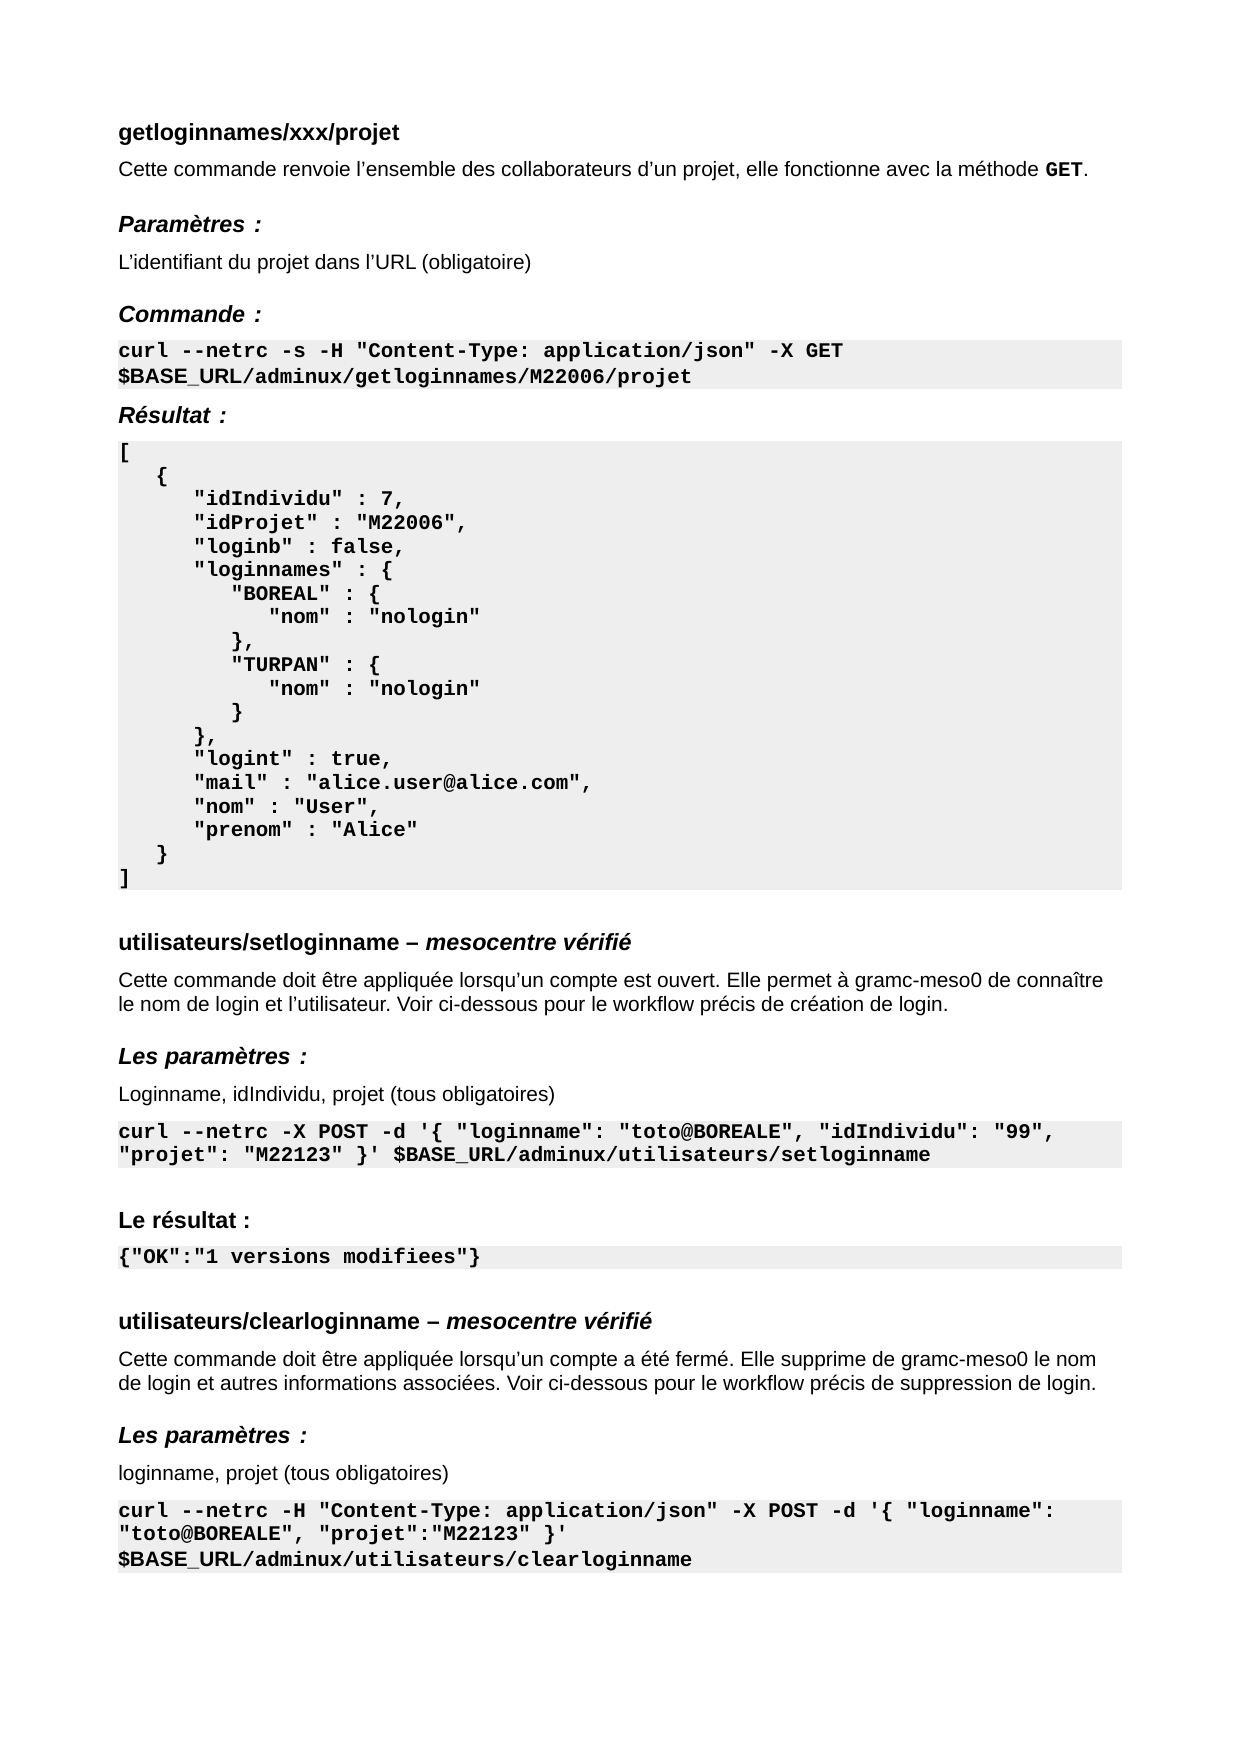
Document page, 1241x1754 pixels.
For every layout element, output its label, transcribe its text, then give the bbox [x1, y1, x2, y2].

text "TURPAN" : { [118, 654, 1122, 677]
text ] [118, 867, 1122, 890]
text }, [118, 725, 1122, 748]
text }, [118, 630, 1122, 654]
subtitle Résultat : [118, 402, 1122, 428]
text } [118, 843, 1122, 867]
text "idIndividu" : 7, [118, 488, 1122, 512]
text "logint" : true, [118, 748, 1122, 772]
text "loginnames" : { [118, 559, 1122, 583]
subtitle utilisateurs/setloginname – mesocentre vérifié [118, 929, 1122, 956]
text } [118, 701, 1122, 725]
text Cette commande doit être appliquée lorsqu’un compte est ouvert. Elle permet à gramc-meso0 de connaître le nom de login et l’utilisateur. Voir ci-dessous pour le workflow précis de création de login. [118, 968, 1122, 1016]
subtitle utilisateurs/clearloginname – mesocentre vérifié [118, 1308, 1122, 1334]
text L’identifiant du projet dans l’URL (obligatoire) [118, 249, 1122, 273]
text curl --netrc -X POST -d '{ "loginname": "toto@BOREALE", "idIndividu": "99", "projet": "M22123" }' $BASE_URL/adminux/utilisateurs/setloginname [118, 1121, 1122, 1168]
text "nom" : "nologin" [118, 607, 1122, 630]
text [ [118, 441, 1122, 465]
text "nom" : "nologin" [118, 677, 1122, 701]
subtitle Les paramètres : [118, 1043, 1122, 1070]
subtitle Le résultat : [118, 1206, 1122, 1233]
text "mail" : "alice.user@alice.com", [118, 772, 1122, 796]
text Cette commande doit être appliquée lorsqu’un compte a été fermé. Elle supprime de gramc-meso0 le nom de login et autres informations associées. Voir ci-dessous pour le workflow précis de suppression de login. [118, 1347, 1122, 1395]
text Cette commande renvoie l’ensemble des collaborateurs d’un projet, elle fonctionne avec la méthode GET. [118, 157, 1122, 183]
text "prenom" : "Alice" [118, 819, 1122, 843]
subtitle Paramètres : [118, 210, 1122, 237]
subtitle Commande : [118, 301, 1122, 327]
subtitle Les paramètres : [118, 1422, 1122, 1449]
text "loginb" : false, [118, 536, 1122, 559]
text loginname, projet (tous obligatoires) [118, 1461, 1122, 1485]
text "BOREAL" : { [118, 583, 1122, 607]
text Loginname, idIndividu, projet (tous obligatoires) [118, 1082, 1122, 1106]
text curl --netrc -H "Content-Type: application/json" -X POST -d '{ "loginname": "toto@BOREALE", "projet":"M22123" }' $BASE_URL/adminux/utilisateurs/clearloginname [118, 1500, 1122, 1573]
subtitle getloginnames/xxx/projet [118, 118, 1122, 145]
text curl --netrc -s -H "Content-Type: application/json" -X GET $BASE_URL/adminux/getloginnames/M22006/projet [118, 340, 1122, 389]
text {"OK":"1 versions modifiees"} [118, 1246, 1122, 1269]
text "idProjet" : "M22006", [118, 512, 1122, 536]
text { [118, 465, 1122, 488]
text "nom" : "User", [118, 796, 1122, 819]
